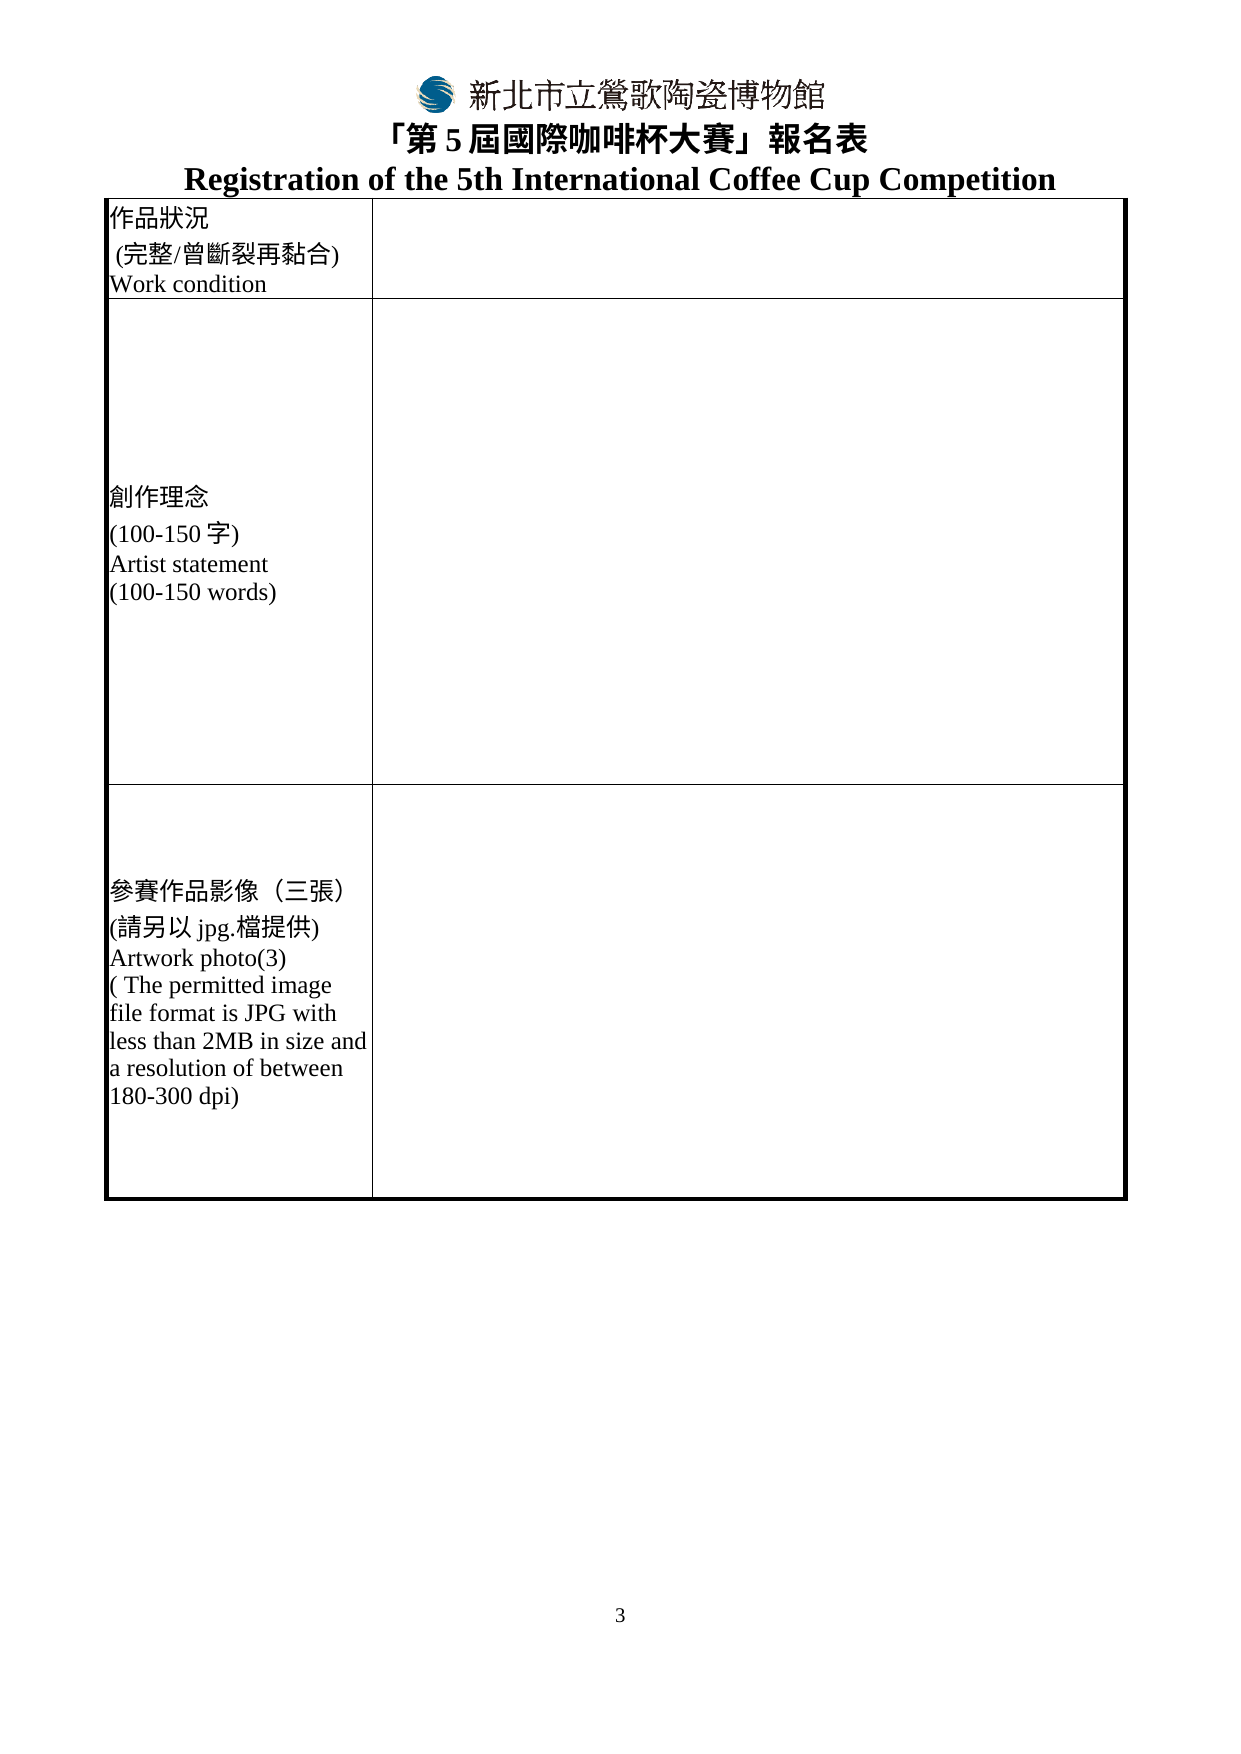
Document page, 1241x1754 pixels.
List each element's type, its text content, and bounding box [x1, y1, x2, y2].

table_cell 作品狀況 (完整/曾斷裂再黏合) Work condition [109, 199, 372, 298]
table_cell 創作理念 (100-150字) Artist statement (100-150 words) [109, 299, 372, 784]
picture [442, 76, 825, 113]
picture [416, 76, 429, 113]
table_cell 參賽作品影像（三張） (請另以jpg.檔提供) Artwork photo(3) ( The permitted image file format is JPG with less than 2MB in size and a resolution of between 180-300 dpi) [109, 785, 372, 1196]
table_cell [373, 785, 1123, 1196]
table_cell [373, 199, 1123, 298]
table_cell [373, 299, 1123, 784]
